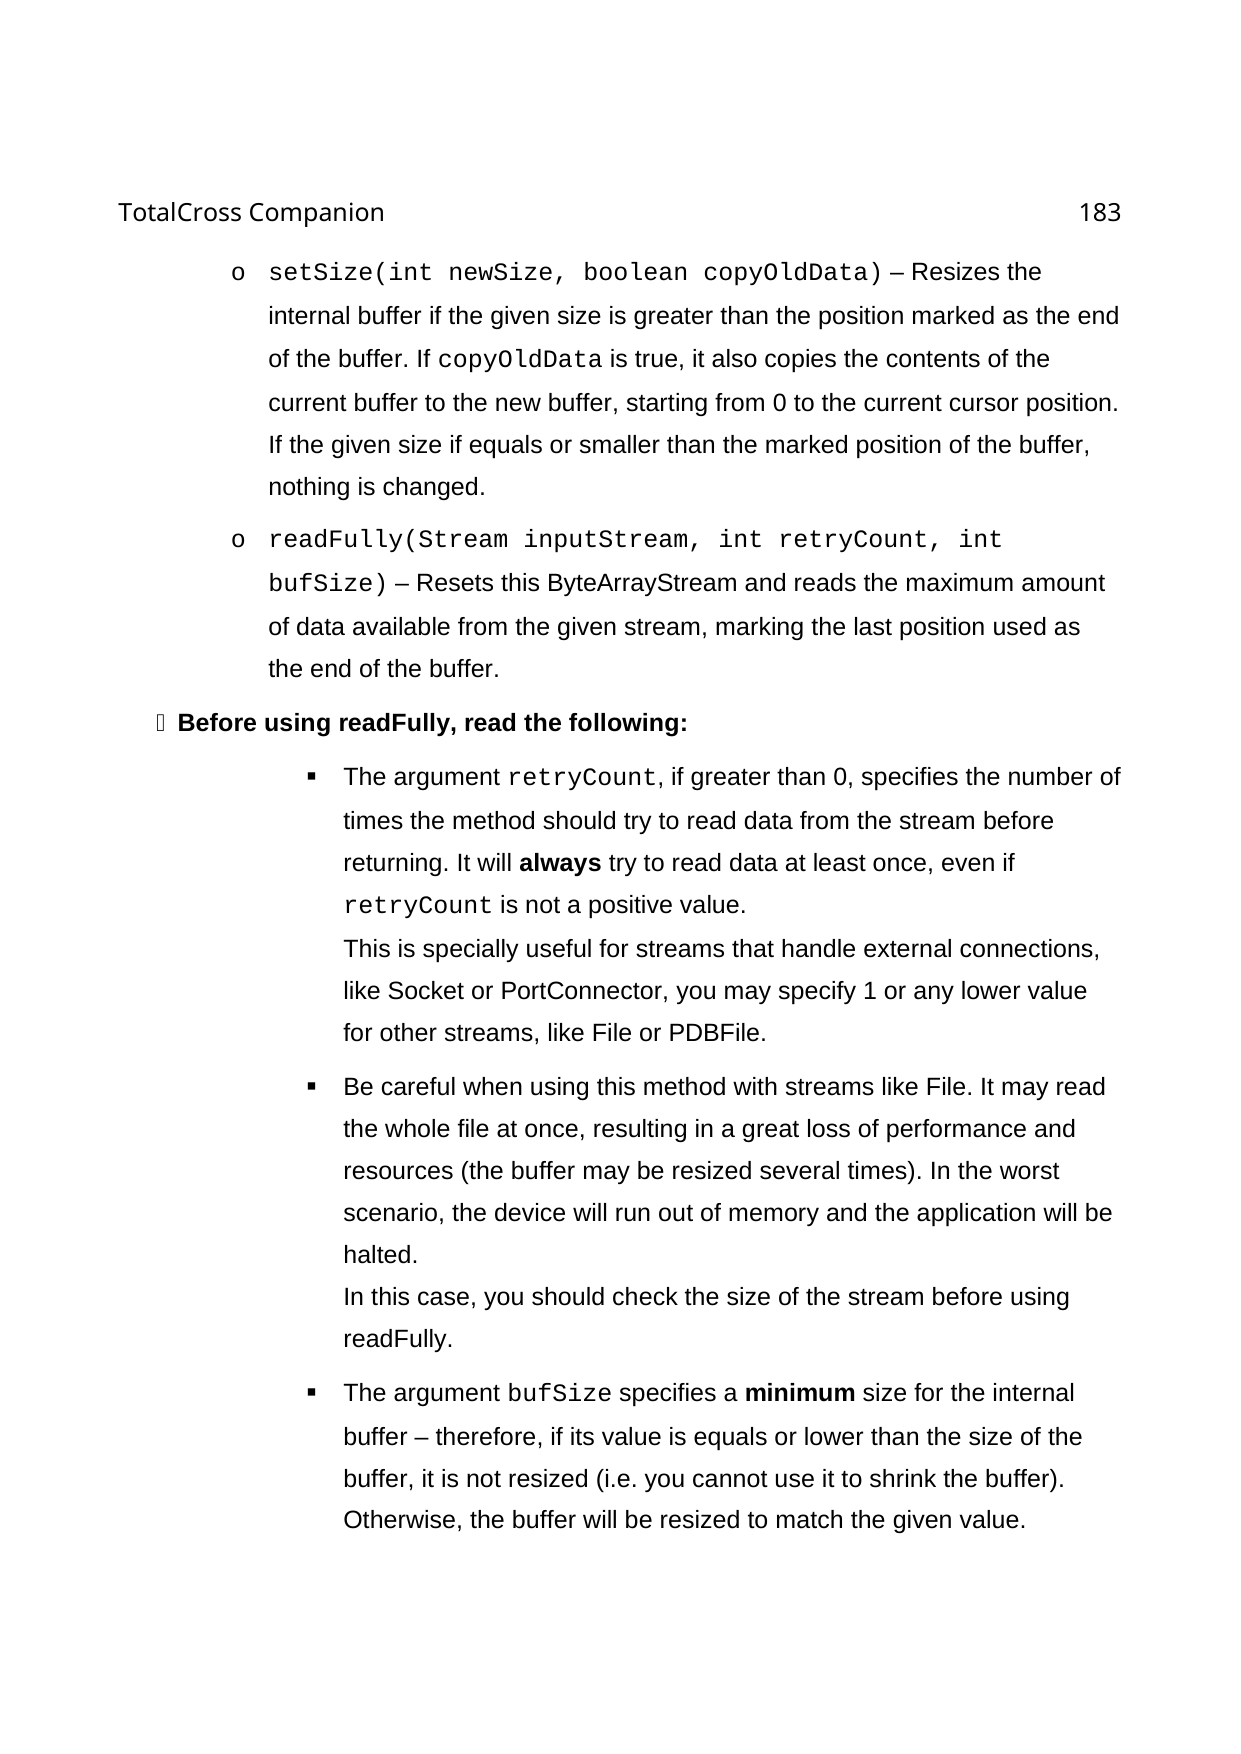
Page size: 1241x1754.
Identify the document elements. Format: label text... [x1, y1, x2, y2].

list readFully(Stream inputStream, int retryCount, int bufSize) – Resets this ByteArrayStream and reads the maximum amount of data available from the given stream, marking the last position used as the end of the buffer. [231, 526, 1122, 683]
list Before using readFully, read the following: [156, 709, 1122, 737]
list The argument retryCount, if greater than 0, specifies the number of times the method should try to read data from the stream before returning. It will always try to read data at least once, even if retryCount is not a positive value. This is specially useful for streams that handle external connections, like Socket or PortConnector, you may specify 1 or any lower value for other streams, like File or PDBFile. [306, 763, 1122, 1047]
list setSize(int newSize, boolean copyOldData) – Resizes the internal buffer if the given size is greater than the position marked as the end of the buffer. If copyOldData is true, it also copies the contents of the current buffer to the new buffer, starting from 0 to the current cursor position. If the given size if equals or smaller than the marked position of the buffer, nothing is changed. [231, 258, 1122, 501]
list Be careful when using this method with streams like File. It may read the whole file at once, resulting in a great loss of performance and resources (the buffer may be resized several times). In the worst scenario, the device will run out of memory and the application will be halted. In this case, you should check the size of the stream before using readFully. [306, 1073, 1122, 1353]
list The argument bufSize specifies a minimum size for the internal buffer – therefore, if its value is equals or lower than the size of the buffer, it is not resized (i.e. you cannot use it to shrink the buffer). Otherwise, the buffer will be resized to match the given value. [306, 1378, 1122, 1534]
